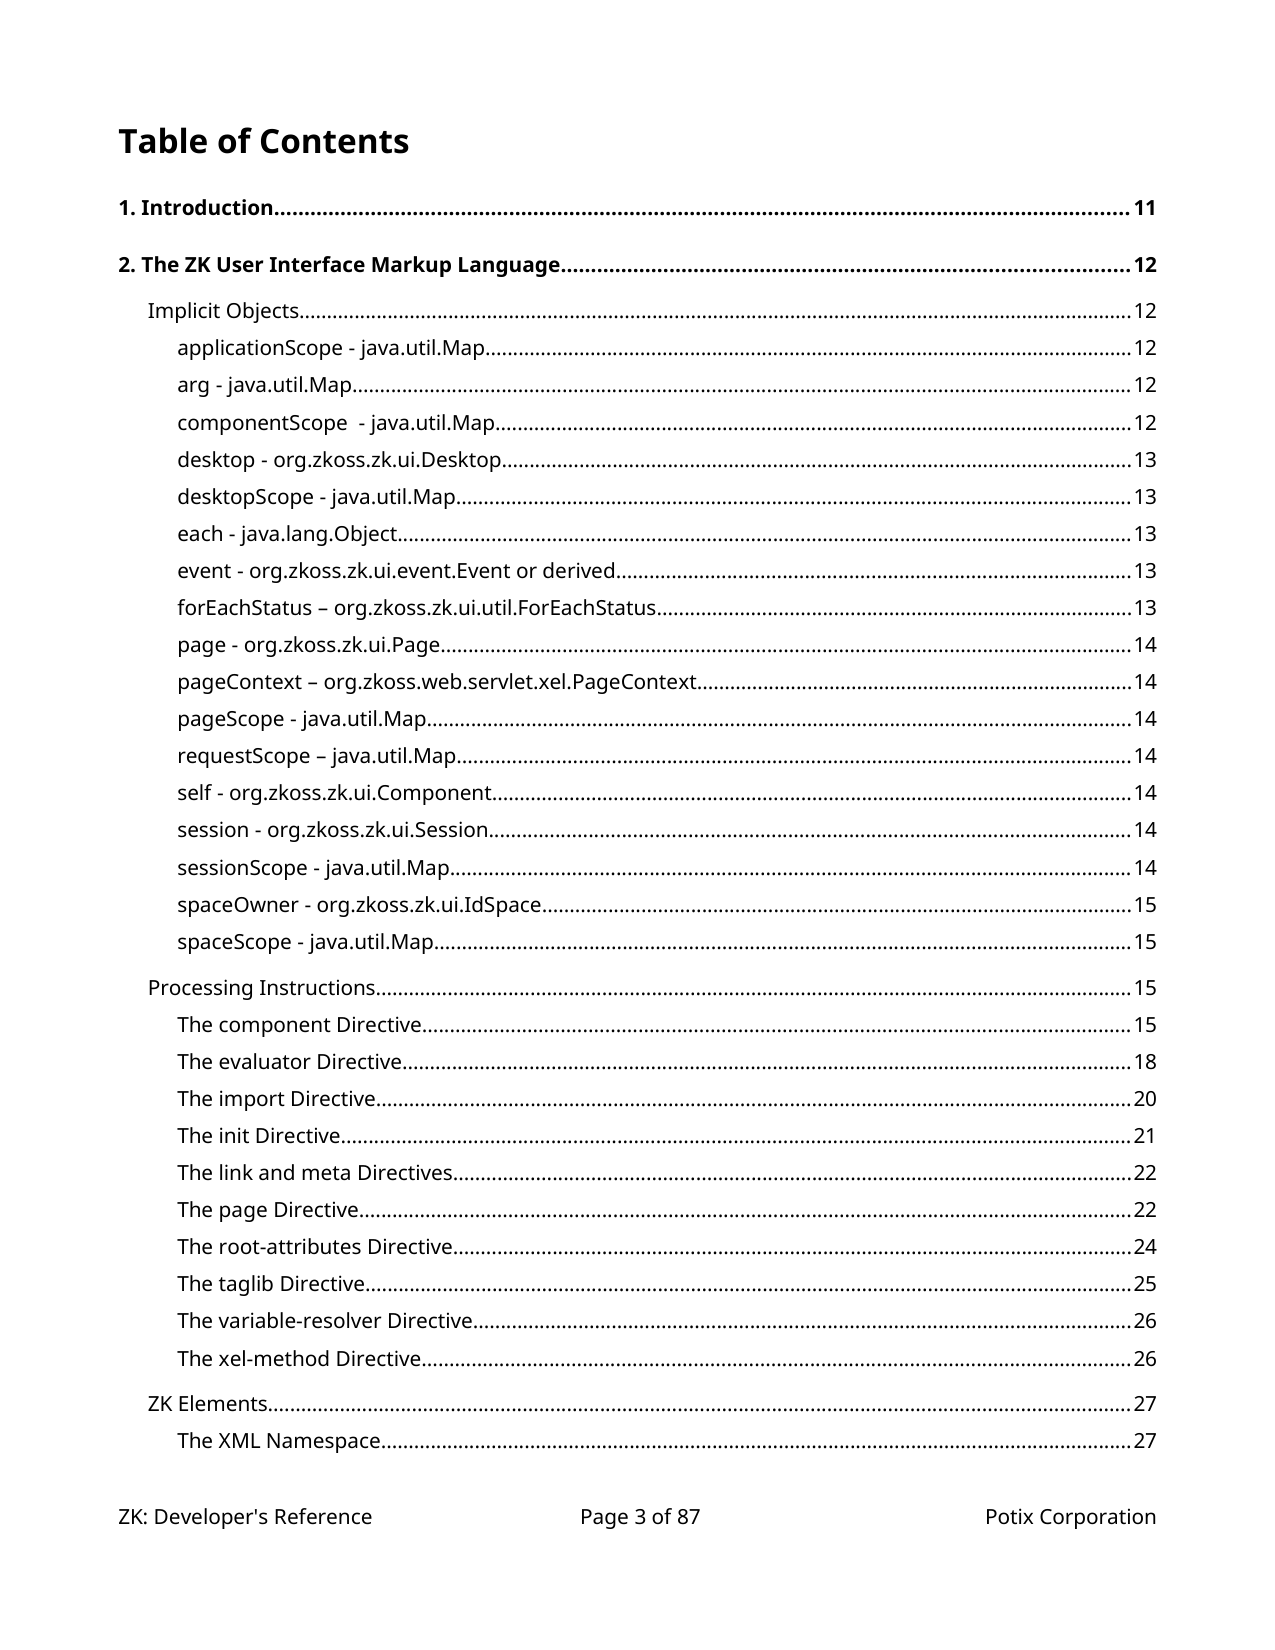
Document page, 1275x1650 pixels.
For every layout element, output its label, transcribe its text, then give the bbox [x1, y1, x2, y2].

text desktop - org.zkoss.zk.ui.Desktop 13 [177, 445, 1157, 473]
text session - org.zkoss.zk.ui.Session 14 [177, 816, 1157, 844]
text The evaluator Directive 18 [177, 1047, 1157, 1075]
text desktopScope - java.util.Map 13 [177, 482, 1157, 510]
text sessionScope - java.util.Map 14 [177, 853, 1157, 881]
text self - org.zkoss.zk.ui.Component 14 [177, 778, 1157, 807]
text Processing Instructions 15 [148, 973, 1157, 1001]
text pageContext – org.zkoss.web.servlet.xel.PageContext 14 [177, 667, 1157, 696]
text The XML Namespace 27 [177, 1427, 1157, 1455]
text applicationScope - java.util.Map 12 [177, 333, 1157, 362]
text The xel-method Directive 26 [177, 1344, 1157, 1372]
text each - java.lang.Object 13 [177, 519, 1157, 547]
text 2. The ZK User Interface Markup Language 12 [118, 251, 1157, 279]
text 1. Introduction 11 [118, 193, 1157, 221]
text Implicit Objects 12 [148, 296, 1157, 325]
text event - org.zkoss.zk.ui.event.Event or derived 13 [177, 556, 1157, 584]
text componentScope - java.util.Map 12 [177, 408, 1157, 436]
text The page Directive 22 [177, 1195, 1157, 1223]
text The link and meta Directives 22 [177, 1158, 1157, 1186]
text The root-attributes Directive 24 [177, 1232, 1157, 1261]
text requestScope – java.util.Map 14 [177, 741, 1157, 770]
subtitle Table of Contents [118, 118, 1157, 163]
text The variable-resolver Directive 26 [177, 1307, 1157, 1335]
text ZK Elements 27 [148, 1389, 1157, 1418]
text forEachStatus – org.zkoss.zk.ui.util.ForEachStatus 13 [177, 593, 1157, 621]
text The init Directive 21 [177, 1121, 1157, 1149]
text The taglib Directive 25 [177, 1269, 1157, 1298]
text The component Directive 15 [177, 1010, 1157, 1038]
text arg - java.util.Map 12 [177, 371, 1157, 399]
text spaceScope - java.util.Map 15 [177, 927, 1157, 955]
text spaceOwner - org.zkoss.zk.ui.IdSpace 15 [177, 890, 1157, 918]
text page - org.zkoss.zk.ui.Page 14 [177, 630, 1157, 658]
text The import Directive 20 [177, 1084, 1157, 1112]
text pageScope - java.util.Map 14 [177, 704, 1157, 733]
